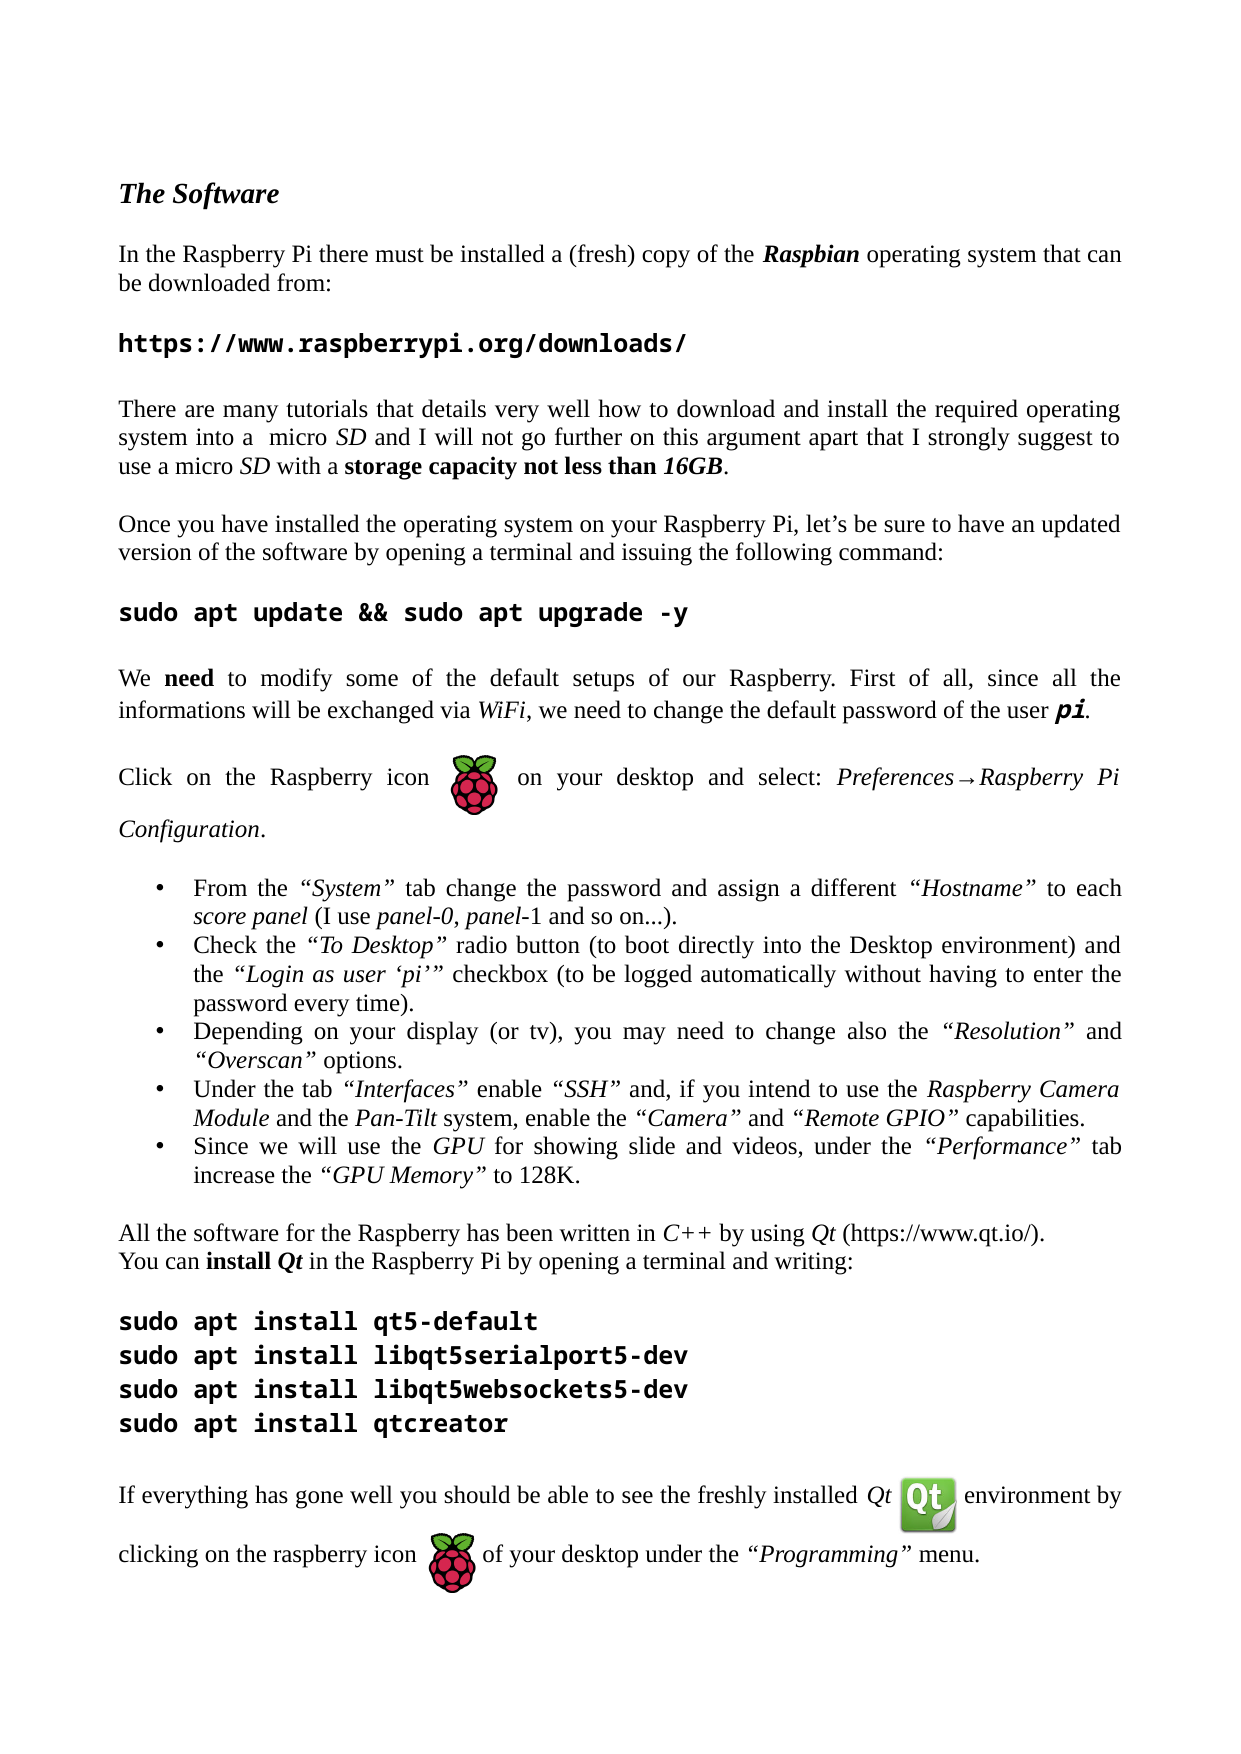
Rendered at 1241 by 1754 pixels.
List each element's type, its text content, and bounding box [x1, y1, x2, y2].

text Once you have installed the operating system on your Raspberry Pi, let’s be sure to have an updated version of the software by opening a terminal and issuing the following command: [118, 509, 1122, 566]
list Check the “To Desktop” radio button (to boot directly into the Desktop environment) and the “Login as user ‘pi’” checkbox (to be logged automatically without having to enter the password every time). [156, 930, 1122, 1016]
text If everything has gone well you should be able to see the freshly installed Qt environment by clicking on the raspberry icon of your desktop under the “Programming” menu. [118, 1474, 1122, 1592]
text https://www.raspberrypi.org/downloads/ [118, 326, 1122, 360]
text The Software [118, 176, 1122, 210]
list From the “System” tab change the password and assign a different “Hostname” to each score panel (I use panel-0, panel-1 and so on...). [156, 873, 1122, 930]
text You can install Qt in the Raspberry Pi by opening a terminal and writing: [118, 1246, 1122, 1275]
list Depending on your display (or tv), you may need to change also the “Resolution” and “Overscan” options. [156, 1016, 1122, 1074]
list Under the tab “Interfaces” enable “SSH” and, if you intend to use the Raspberry Camera Module and the Pan-Tilt system, enable the “Camera” and “Remote GPIO” capabilities. [156, 1074, 1122, 1131]
picture [898, 1474, 958, 1534]
text In the Raspberry Pi there must be installed a (fresh) copy of the Raspbian operating system that can be downloaded from: [118, 239, 1122, 297]
text sudo apt install libqt5websockets5-dev [118, 1372, 1122, 1406]
text All the software for the Raspberry has been written in C++ by using Qt (https://www.qt.io/). [118, 1218, 1122, 1246]
picture [422, 1533, 482, 1593]
text sudo apt install libqt5serialport5-dev [118, 1338, 1122, 1372]
text sudo apt install qt5-default [118, 1304, 1122, 1338]
text There are many tutorials that details very well how to download and install the required operating system into a micro SD and I will not go further on this argument apart that I strongly suggest to use a micro SD with a storage capacity not less than 16GB. [118, 394, 1122, 480]
text sudo apt install qtcreator [118, 1406, 1122, 1440]
text sudo apt update && sudo apt upgrade -y [118, 595, 1122, 629]
picture [444, 755, 504, 815]
text Click on the Raspberry icon on your desktop and select: Preferences→Raspberry Pi Configuration. [118, 755, 1122, 843]
text We need to modify some of the default setups of our Raspberry. First of all, since all the informations will be exchanged via WiFi, we need to change the default password of the user pi. [118, 663, 1122, 726]
list Since we will use the GPU for showing slide and videos, under the “Performance” tab increase the “GPU Memory” to 128K. [156, 1131, 1122, 1189]
